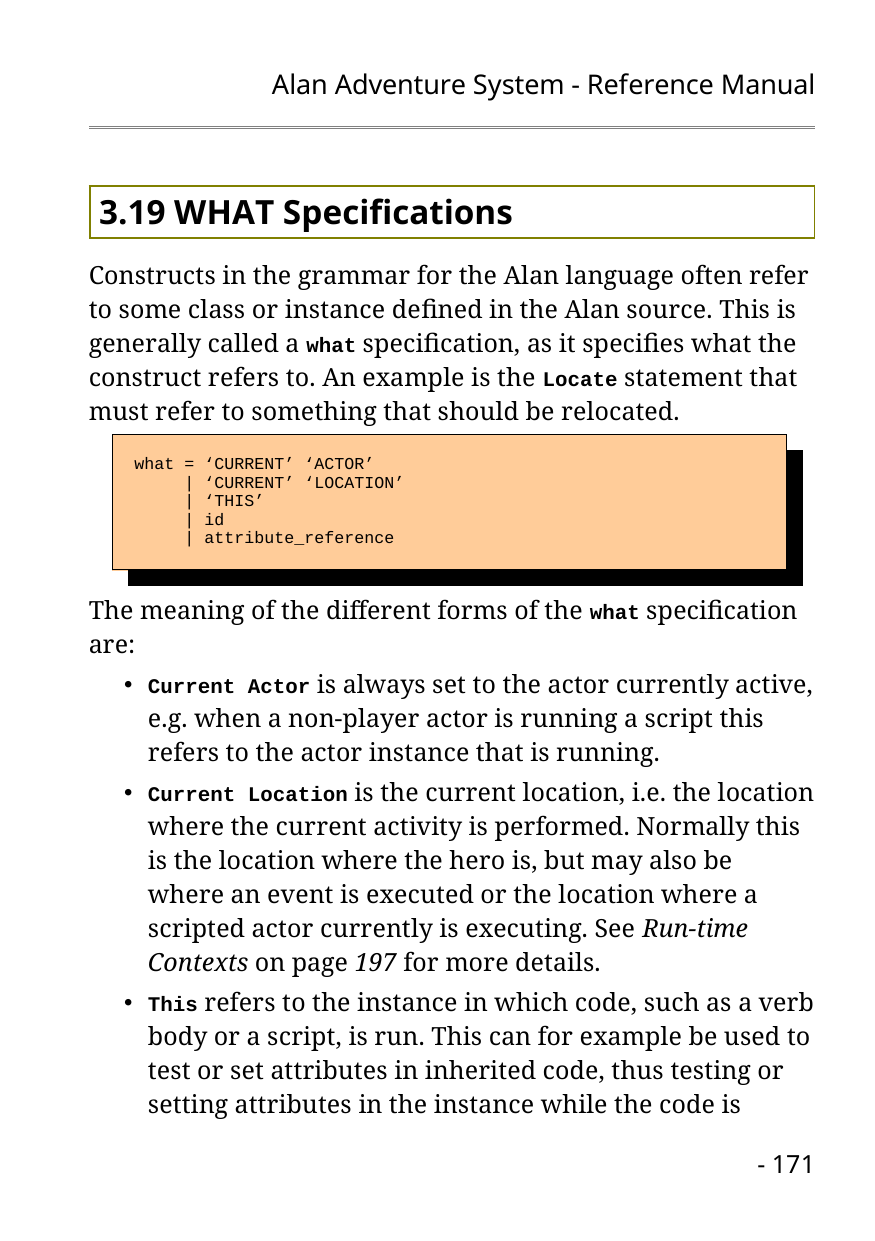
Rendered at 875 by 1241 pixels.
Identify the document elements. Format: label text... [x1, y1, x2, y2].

text what = ‘CURRENT’ ‘ACTOR’ | ‘CURRENT’ ‘LOCATION’ | ‘THIS’ | id | attribute_reference [113, 435, 786, 569]
text The meaning of the different forms of the what specification are: [88, 593, 815, 661]
subtitle WHAT Specifications [91, 187, 814, 237]
list Current Location is the current location, i.e. the location where the cur­rent activity is performed. Normally this is the location where the hero is, but may also be where an event is executed or the location where a scripted actor currently is executing. See Run-time Contexts on page 160 for more details. [124, 775, 815, 979]
text Constructs in the grammar for the Alan language often refer to some class or instance de­fined in the Alan source. This is generally called a what specification, as it specifies what the construct refers to. An example is the Locate statement that must refer to something that should be relocated. [88, 258, 815, 428]
list This refers to the instance in which code, such as a verb body or a script, is run. This can for example be used to test or set attributes in inherited code, thus testing or setting attributes in the instance while the code is [124, 985, 815, 1121]
list Current Actor is always set to the actor currently active, e.g. when a non-player actor is running a script this refers to the actor instance that is running. [124, 667, 815, 769]
